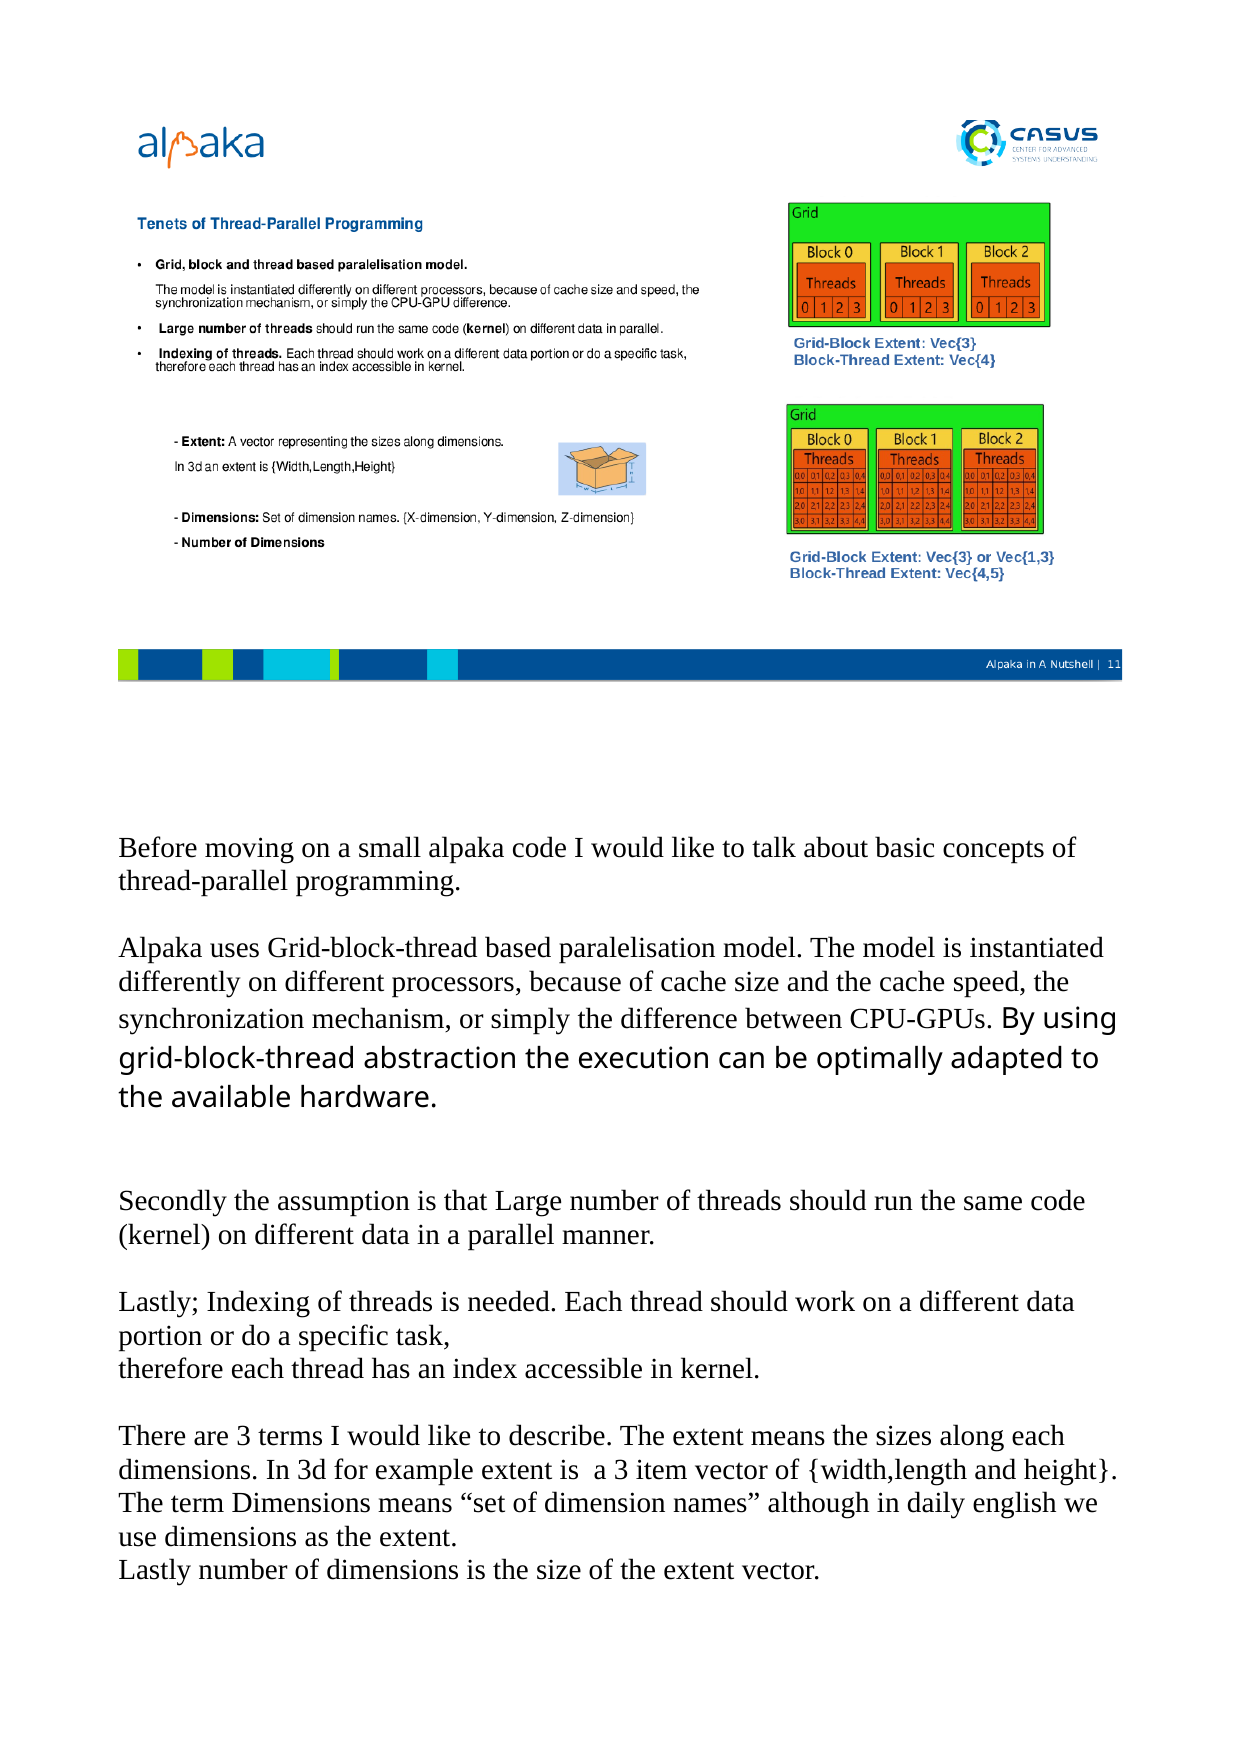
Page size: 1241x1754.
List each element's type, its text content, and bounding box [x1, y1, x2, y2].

text Alpaka uses Grid-block-thread based paralelisation model. The model is instantiated differently on different processors, because of cache size and the cache speed, the [118, 930, 1122, 997]
text Lastly; Indexing of threads is needed. Each thread should work on a different data portion or do a specific task, [118, 1284, 1122, 1351]
text There are 3 terms I would like to describe. The extent means the sizes along each dimensions. In 3d for example extent is a 3 item vector of {width,length and height}. [118, 1418, 1122, 1485]
text Lastly number of dimensions is the size of the extent vector. [118, 1552, 1122, 1586]
text therefore each thread has an index accessible in kernel. [118, 1351, 1122, 1385]
text Before moving on a small alpaka code I would like to talk about basic concepts of thread-parallel programming. [118, 830, 1122, 897]
text synchronization mechanism, or simply the difference between CPU-GPUs. By using grid-block-thread abstraction the execution can be optimally adapted to the available hardware. [118, 997, 1122, 1116]
text Secondly the assumption is that Large number of threads should run the same code (kernel) on different data in a parallel manner. [118, 1183, 1122, 1251]
text The term Dimensions means “set of dimension names” although in daily english we use dimensions as the extent. [118, 1485, 1122, 1552]
picture [118, 120, 1123, 682]
